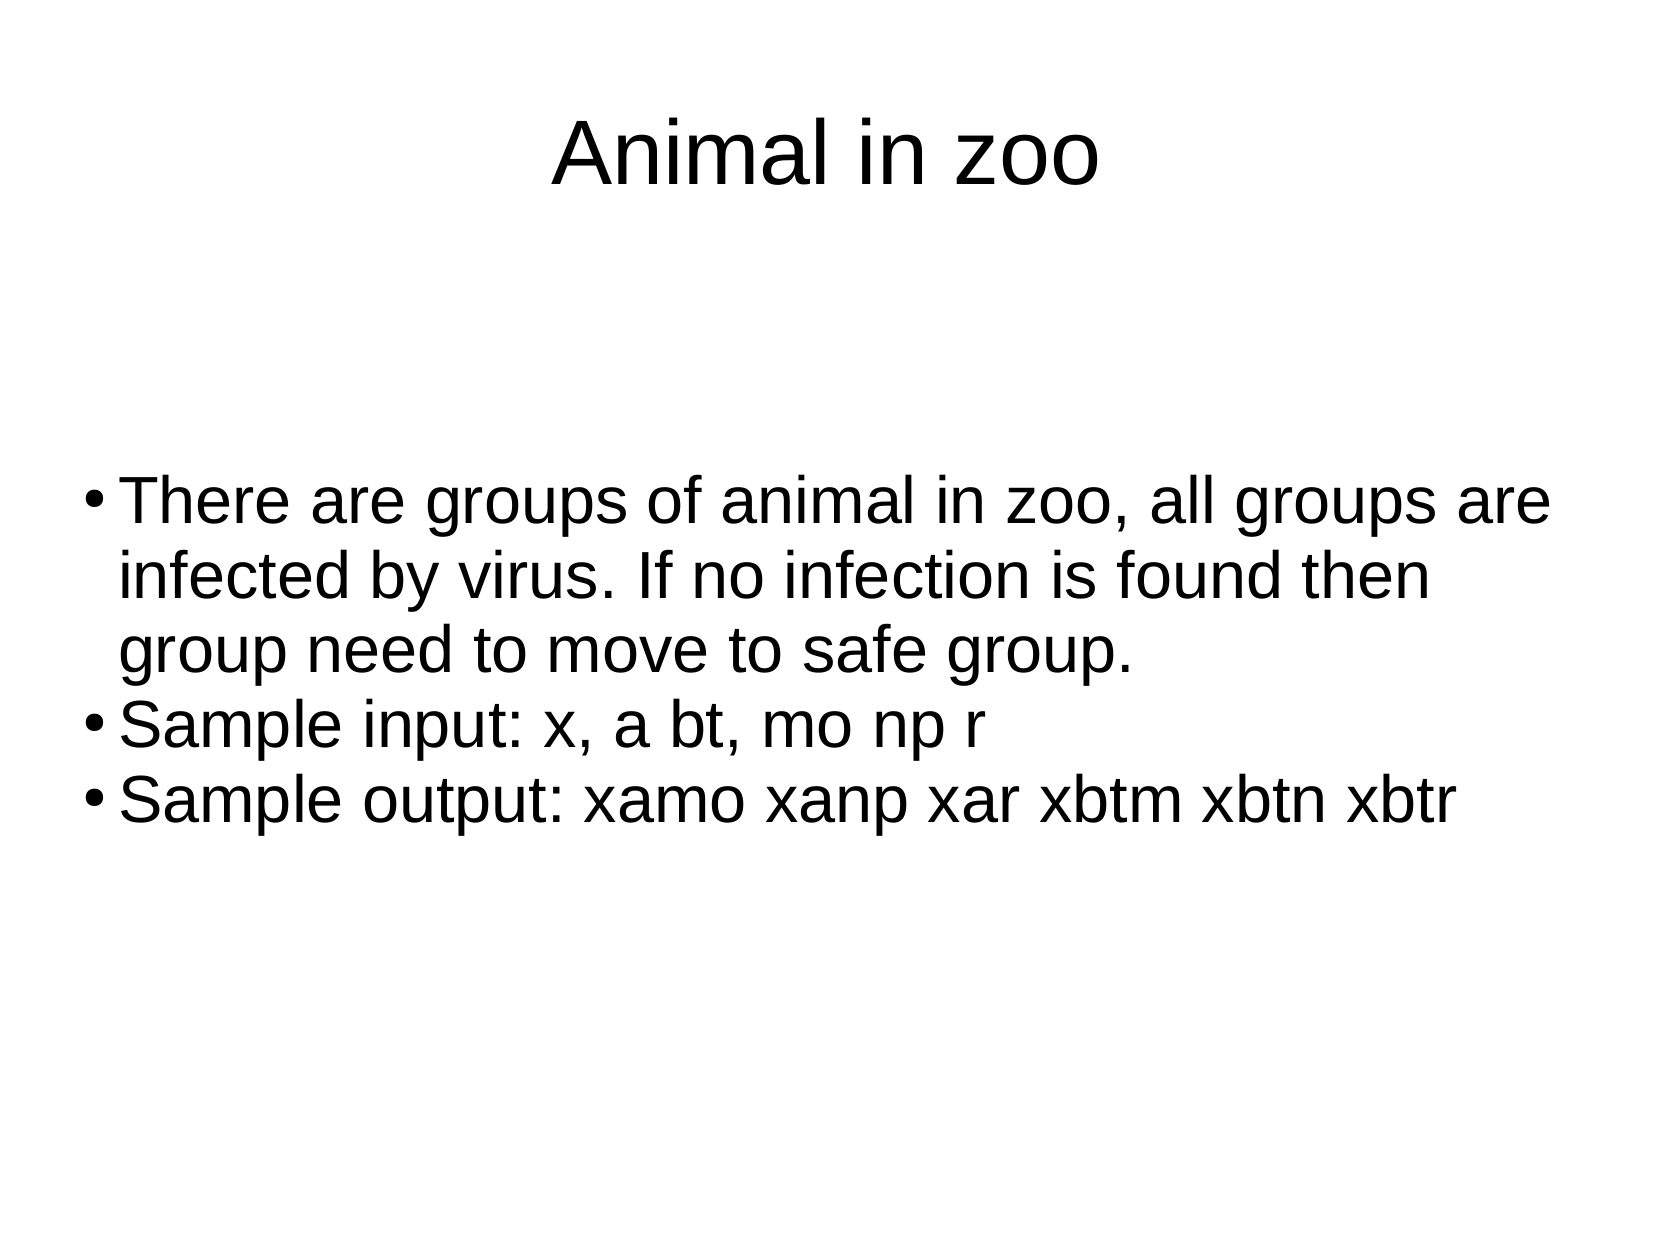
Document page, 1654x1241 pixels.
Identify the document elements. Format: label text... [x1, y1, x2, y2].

title Animal in zoo [82, 49, 1571, 257]
subtitle There are groups of animal in zoo, all groups are infected by virus. If no infection is found then group need to move to safe group. Sample input: x, a bt, mo np r Sample output: xamo xanp xar xbtm xbtn xbtr [82, 290, 1571, 1010]
